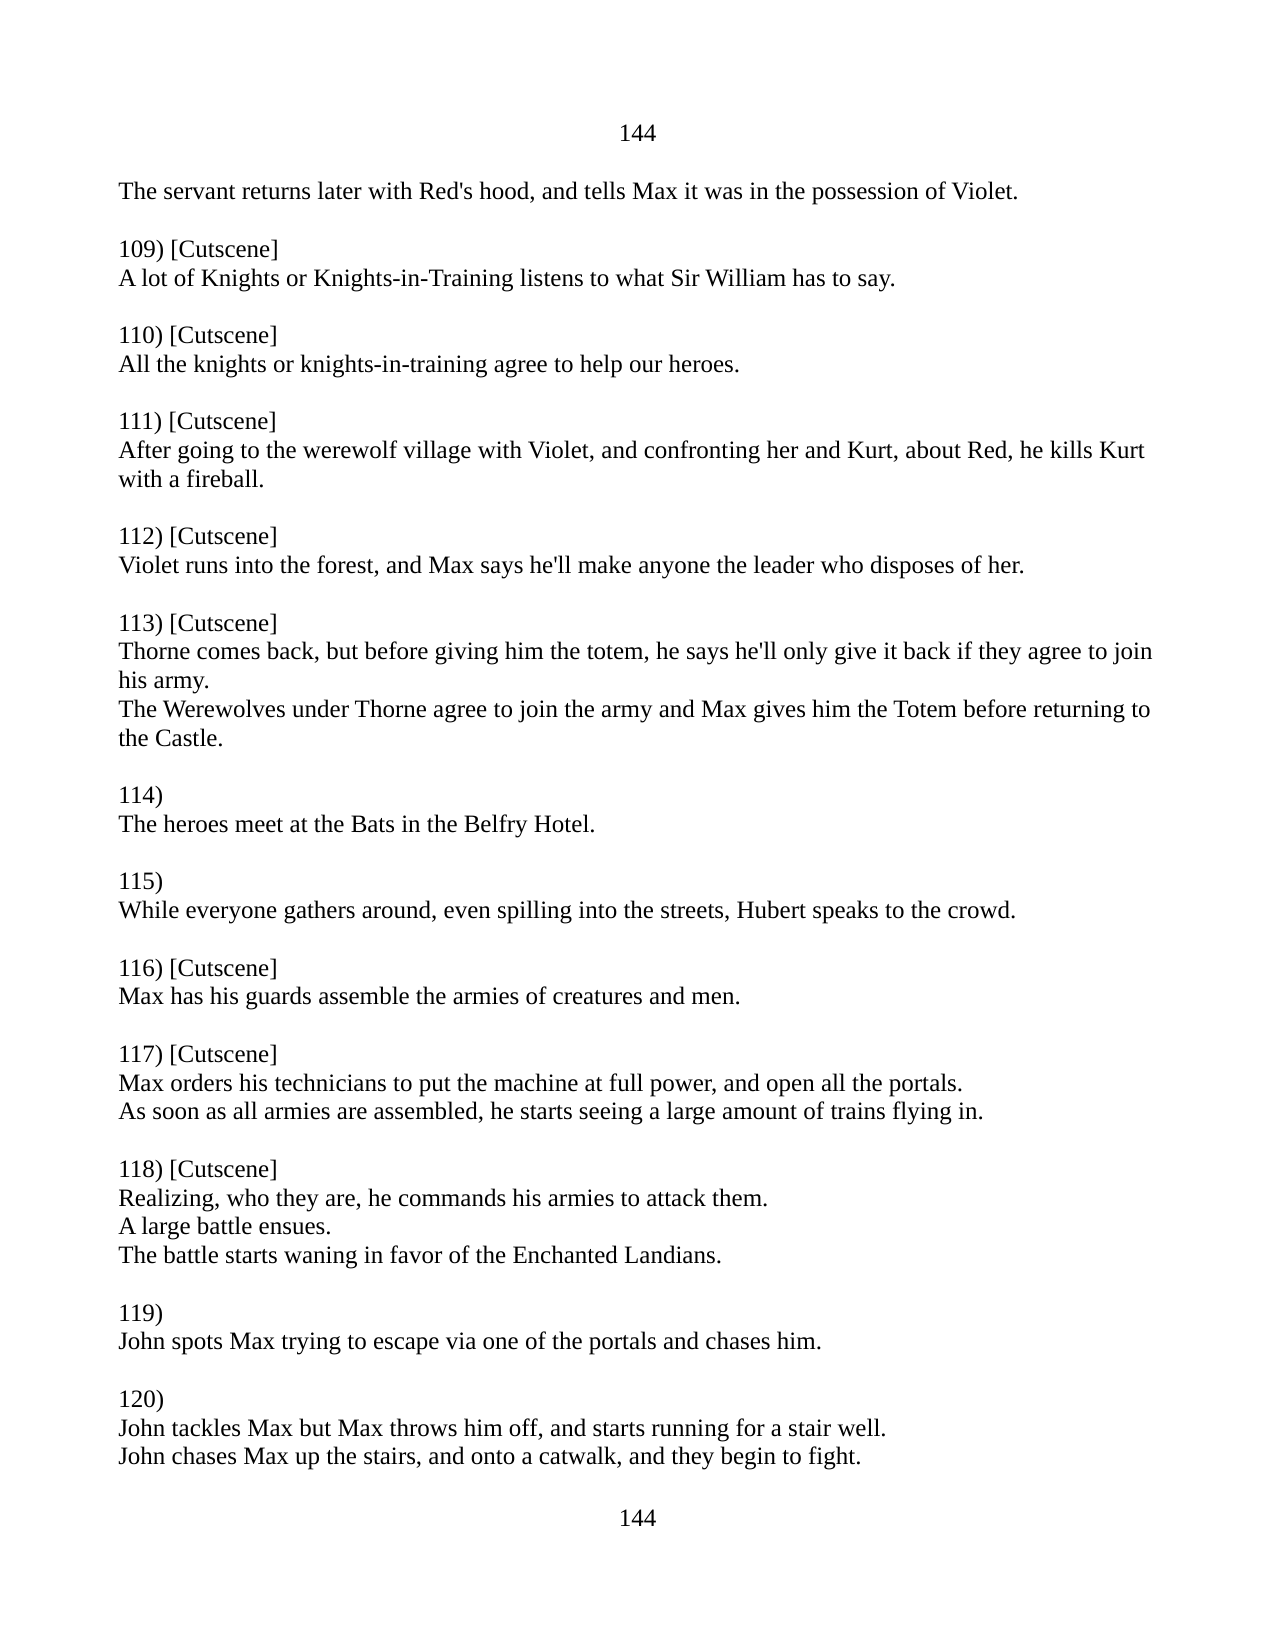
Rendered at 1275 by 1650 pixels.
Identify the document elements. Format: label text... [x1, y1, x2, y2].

text Thorne comes back, but before giving him the totem, he says he'll only give it back if they agree to join his army. [118, 636, 1157, 694]
text Max orders his technicians to put the machine at full power, and open all the portals. [118, 1068, 1157, 1096]
text 114) [118, 780, 1157, 809]
text 119) [118, 1298, 1157, 1326]
text 109) [Cutscene] [118, 234, 1157, 263]
text The battle starts waning in favor of the Enchanted Landians. [118, 1240, 1157, 1269]
text Max has his guards assemble the armies of creatures and men. [118, 981, 1157, 1010]
text 120) [118, 1384, 1157, 1413]
text After going to the werewolf village with Violet, and confronting her and Kurt, about Red, he kills Kurt with a fireball. [118, 435, 1157, 493]
text John spots Max trying to escape via one of the portals and chases him. [118, 1326, 1157, 1355]
text A large battle ensues. [118, 1211, 1157, 1240]
text 113) [Cutscene] [118, 608, 1157, 636]
text Violet runs into the forest, and Max says he'll make anyone the leader who disposes of her. [118, 550, 1157, 579]
text 115) [118, 866, 1157, 895]
text John tackles Max but Max throws him off, and starts running for a stair well. [118, 1413, 1157, 1441]
text Realizing, who they are, he commands his armies to attack them. [118, 1183, 1157, 1211]
text 118) [Cutscene] [118, 1154, 1157, 1183]
text A lot of Knights or Knights-in-Training listens to what Sir William has to say. [118, 263, 1157, 291]
text The servant returns later with Red's hood, and tells Max it was in the possession of Violet. [118, 176, 1157, 205]
text 117) [Cutscene] [118, 1039, 1157, 1068]
text The heroes meet at the Bats in the Belfry Hotel. [118, 809, 1157, 838]
text 112) [Cutscene] [118, 521, 1157, 550]
text While everyone gathers around, even spilling into the streets, Hubert speaks to the crowd. [118, 895, 1157, 924]
text The Werewolves under Thorne agree to join the army and Max gives him the Totem before returning to the Castle. [118, 694, 1157, 751]
text 111) [Cutscene] [118, 406, 1157, 435]
text 110) [Cutscene] [118, 320, 1157, 349]
text John chases Max up the stairs, and onto a catwalk, and they begin to fight. [118, 1441, 1157, 1470]
text All the knights or knights-in-training agree to help our heroes. [118, 349, 1157, 378]
text As soon as all armies are assembled, he starts seeing a large amount of trains flying in. [118, 1096, 1157, 1125]
text 116) [Cutscene] [118, 953, 1157, 981]
